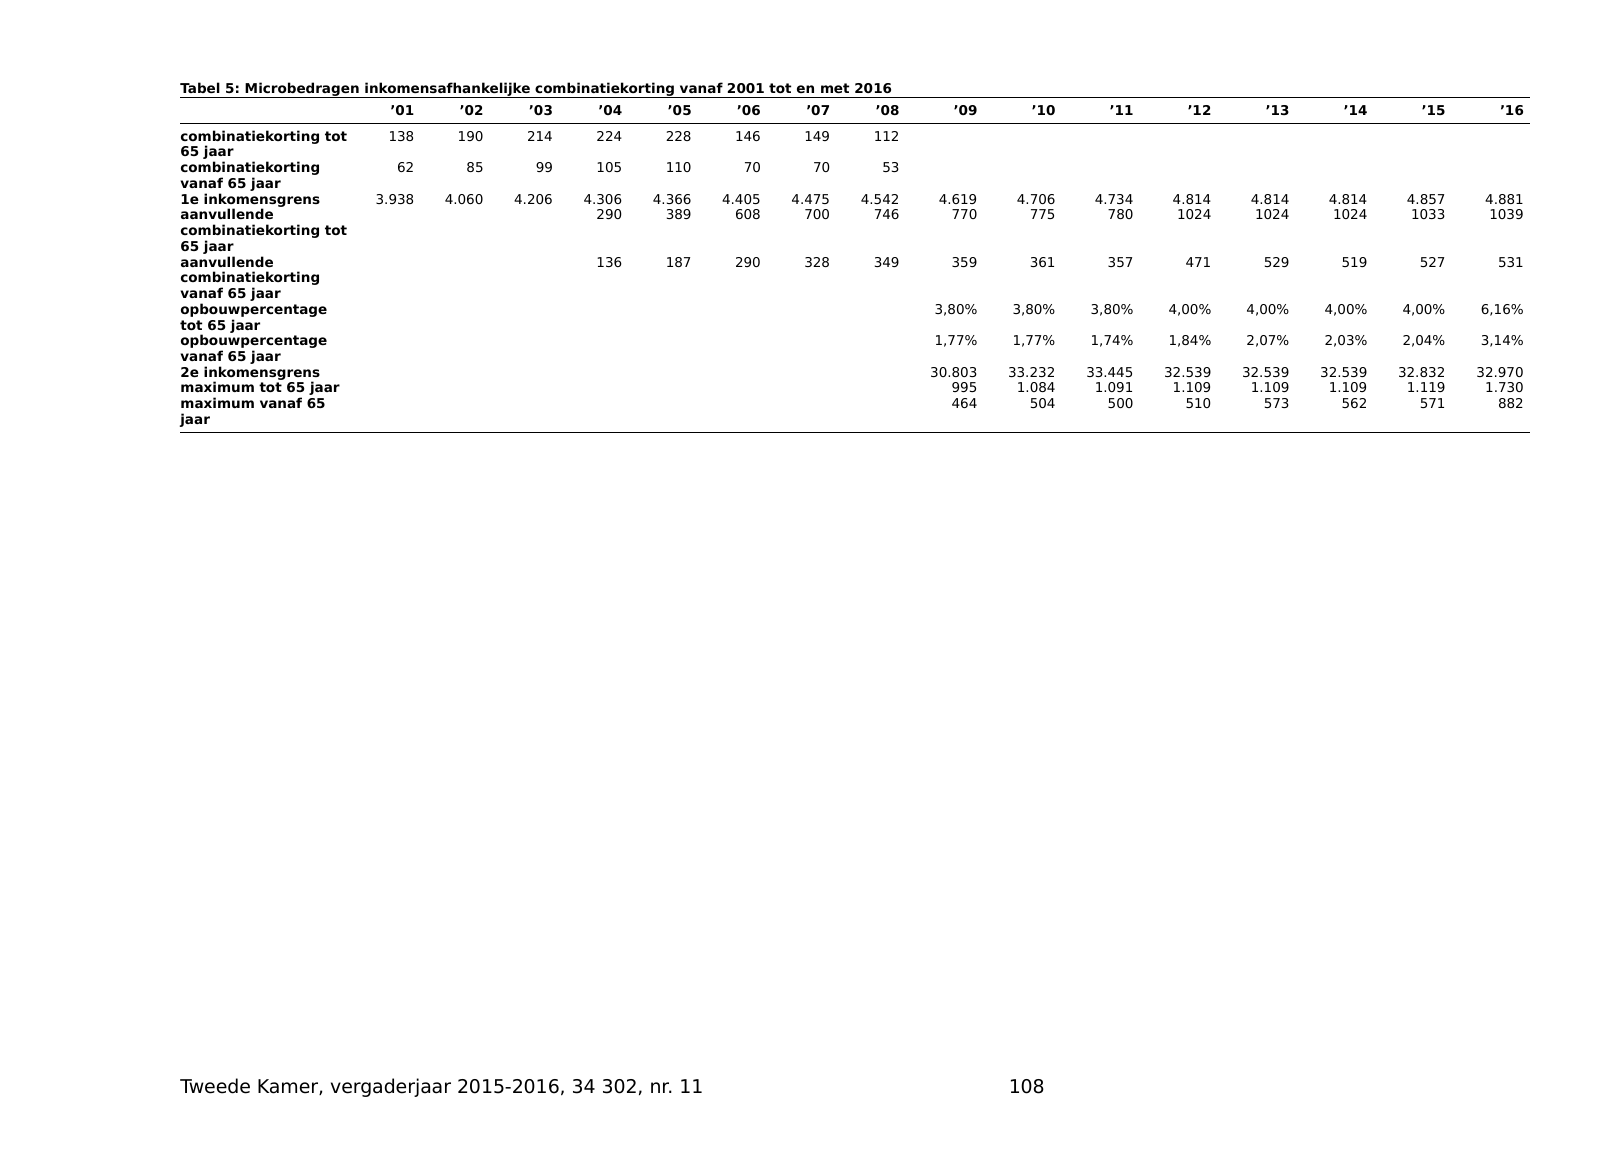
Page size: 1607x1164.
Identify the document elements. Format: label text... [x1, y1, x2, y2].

table_cell 70 [766, 160, 836, 191]
table_cell 1,77% [905, 333, 983, 364]
table_cell [697, 396, 766, 432]
table_cell [628, 396, 697, 432]
table_cell [905, 160, 983, 191]
table_cell ’04 [559, 98, 628, 123]
table_cell [559, 365, 628, 380]
table_cell 33.232 [983, 365, 1061, 380]
table_cell 571 [1373, 396, 1451, 432]
table_cell 2e inkomensgrens [180, 365, 351, 380]
table_cell [1295, 124, 1373, 160]
table_cell [1061, 124, 1139, 160]
table_cell ’10 [983, 98, 1061, 123]
table_cell ’08 [836, 98, 905, 123]
table_cell [836, 396, 905, 432]
table_cell 3.938 [351, 191, 420, 207]
table_cell 53 [836, 160, 905, 191]
table_cell [420, 380, 489, 396]
table_cell [1217, 124, 1295, 160]
table_cell [1061, 160, 1139, 191]
table_cell 228 [628, 124, 697, 160]
table_cell [489, 380, 558, 396]
table_cell 136 [559, 254, 628, 302]
table_cell 4.366 [628, 191, 697, 207]
table_cell [489, 333, 558, 364]
table_cell 30.803 [905, 365, 983, 380]
table_cell 4,00% [1295, 302, 1373, 333]
table_cell 1,77% [983, 333, 1061, 364]
table_cell [559, 333, 628, 364]
table_cell 775 [983, 207, 1061, 254]
table_cell 1.091 [1061, 380, 1139, 396]
table_cell [697, 365, 766, 380]
table_cell 500 [1061, 396, 1139, 432]
table_cell [1373, 124, 1451, 160]
table_cell [628, 380, 697, 396]
table_cell 149 [766, 124, 836, 160]
table_cell 4.881 [1451, 191, 1529, 207]
table_cell [628, 365, 697, 380]
table_cell 770 [905, 207, 983, 254]
table_cell 105 [559, 160, 628, 191]
table_cell 4.306 [559, 191, 628, 207]
table_cell 1033 [1373, 207, 1451, 254]
table_cell [351, 380, 420, 396]
table_cell 290 [697, 254, 766, 302]
table_cell [697, 302, 766, 333]
table_cell [766, 365, 836, 380]
table_cell opbouwpercentage tot 65 jaar [180, 302, 351, 333]
table_cell [766, 396, 836, 432]
table_cell 4.619 [905, 191, 983, 207]
table_cell 32.970 [1451, 365, 1529, 380]
table_cell 1e inkomensgrens [180, 191, 351, 207]
table_cell 4.734 [1061, 191, 1139, 207]
table_cell 138 [351, 124, 420, 160]
table_cell 389 [628, 207, 697, 254]
table_cell 224 [559, 124, 628, 160]
table_cell 3,80% [983, 302, 1061, 333]
table_cell [1451, 160, 1529, 191]
table_cell [351, 254, 420, 302]
table_cell 359 [905, 254, 983, 302]
table_cell 504 [983, 396, 1061, 432]
table_cell 519 [1295, 254, 1373, 302]
table_cell 780 [1061, 207, 1139, 254]
table_cell 464 [905, 396, 983, 432]
table_cell [420, 254, 489, 302]
table_cell 32.832 [1373, 365, 1451, 380]
table_cell 187 [628, 254, 697, 302]
table_cell ’05 [628, 98, 697, 123]
table_cell combinatiekorting tot 65 jaar [180, 124, 351, 160]
table_cell 328 [766, 254, 836, 302]
table_cell [983, 160, 1061, 191]
table_cell combinatiekorting vanaf 65 jaar [180, 160, 351, 191]
table_cell 882 [1451, 396, 1529, 432]
table_cell 608 [697, 207, 766, 254]
table_cell 529 [1217, 254, 1295, 302]
table_cell 3,80% [905, 302, 983, 333]
table_cell ’15 [1373, 98, 1451, 123]
table_cell [420, 396, 489, 432]
table_cell 1024 [1139, 207, 1217, 254]
table_cell [1217, 160, 1295, 191]
table_cell [1373, 160, 1451, 191]
table_cell aanvullende combinatiekorting vanaf 65 jaar [180, 254, 351, 302]
table_cell 1.119 [1373, 380, 1451, 396]
table_cell [489, 396, 558, 432]
table_cell [489, 207, 558, 254]
table_cell 1.109 [1295, 380, 1373, 396]
table_cell 4.706 [983, 191, 1061, 207]
table_cell 995 [905, 380, 983, 396]
table_cell 510 [1139, 396, 1217, 432]
table_cell 4.475 [766, 191, 836, 207]
table_cell 527 [1373, 254, 1451, 302]
table_cell opbouwpercentage vanaf 65 jaar [180, 333, 351, 364]
table_cell 4.542 [836, 191, 905, 207]
table_cell 1,74% [1061, 333, 1139, 364]
table_cell 4.814 [1295, 191, 1373, 207]
table_cell [351, 333, 420, 364]
table_cell 85 [420, 160, 489, 191]
table_cell 531 [1451, 254, 1529, 302]
table_cell 573 [1217, 396, 1295, 432]
table_cell 214 [489, 124, 558, 160]
table_cell [1295, 160, 1373, 191]
table_cell [766, 333, 836, 364]
table_cell [489, 365, 558, 380]
table_cell 1024 [1217, 207, 1295, 254]
table_cell 4.814 [1217, 191, 1295, 207]
table_cell [351, 396, 420, 432]
table_cell 70 [697, 160, 766, 191]
table_cell [1139, 160, 1217, 191]
table_cell 1.109 [1139, 380, 1217, 396]
table_cell 62 [351, 160, 420, 191]
table_cell 4,00% [1139, 302, 1217, 333]
table_cell 700 [766, 207, 836, 254]
table_cell 32.539 [1139, 365, 1217, 380]
table_cell [766, 380, 836, 396]
table_cell 562 [1295, 396, 1373, 432]
table_cell [628, 333, 697, 364]
table_cell 1.084 [983, 380, 1061, 396]
table_cell [1451, 124, 1529, 160]
table_cell [420, 302, 489, 333]
table_cell [559, 396, 628, 432]
table_cell ’14 [1295, 98, 1373, 123]
table_cell [697, 333, 766, 364]
table_cell 1.109 [1217, 380, 1295, 396]
table_cell 4.206 [489, 191, 558, 207]
table_cell ’09 [905, 98, 983, 123]
table_cell 112 [836, 124, 905, 160]
table_cell 290 [559, 207, 628, 254]
table_cell aanvullende combinatiekorting tot 65 jaar [180, 207, 351, 254]
table_cell 4.857 [1373, 191, 1451, 207]
table_cell [836, 380, 905, 396]
table_cell 4.405 [697, 191, 766, 207]
table_cell 357 [1061, 254, 1139, 302]
table_cell ’07 [766, 98, 836, 123]
table_cell maximum tot 65 jaar [180, 380, 351, 396]
table_cell 6,16% [1451, 302, 1529, 333]
table_cell ’03 [489, 98, 558, 123]
table_cell 4,00% [1373, 302, 1451, 333]
table_cell 1.730 [1451, 380, 1529, 396]
table_cell ’12 [1139, 98, 1217, 123]
table_cell [559, 380, 628, 396]
table_cell [559, 302, 628, 333]
table_cell ’13 [1217, 98, 1295, 123]
table_cell [351, 207, 420, 254]
table_cell [836, 365, 905, 380]
table_cell 4.814 [1139, 191, 1217, 207]
table_cell [766, 302, 836, 333]
table_cell 361 [983, 254, 1061, 302]
table_cell 3,80% [1061, 302, 1139, 333]
table_cell [420, 333, 489, 364]
table_cell [351, 365, 420, 380]
table_cell ’01 [351, 98, 420, 123]
table_cell [697, 380, 766, 396]
table_cell [628, 302, 697, 333]
table_cell 471 [1139, 254, 1217, 302]
table_cell ’02 [420, 98, 489, 123]
table_cell 32.539 [1295, 365, 1373, 380]
table_cell 99 [489, 160, 558, 191]
table_cell [351, 302, 420, 333]
table_cell 190 [420, 124, 489, 160]
table_cell 110 [628, 160, 697, 191]
table_cell [1139, 124, 1217, 160]
table_cell 4.060 [420, 191, 489, 207]
table_cell 2,04% [1373, 333, 1451, 364]
table_cell 4,00% [1217, 302, 1295, 333]
table_cell [836, 333, 905, 364]
table_cell 33.445 [1061, 365, 1139, 380]
table_cell [489, 302, 558, 333]
table_cell ’06 [697, 98, 766, 123]
table_cell 349 [836, 254, 905, 302]
table_cell 746 [836, 207, 905, 254]
table_cell maximum vanaf 65 jaar [180, 396, 351, 432]
table_cell ’16 [1451, 98, 1529, 123]
table_cell 1039 [1451, 207, 1529, 254]
table_cell [489, 254, 558, 302]
table_cell 1024 [1295, 207, 1373, 254]
table_cell 32.539 [1217, 365, 1295, 380]
table_cell 2,07% [1217, 333, 1295, 364]
table_cell [180, 98, 351, 123]
table_cell [420, 207, 489, 254]
table_cell [905, 124, 983, 160]
table_cell [836, 302, 905, 333]
table_cell [983, 124, 1061, 160]
table_cell 146 [697, 124, 766, 160]
table_cell [420, 365, 489, 380]
table_header Tabel 5: Microbedragen inkomensafhankelijke combinatiekorting vanaf 2001 tot en met 2016 [180, 81, 1529, 97]
table_cell 1,84% [1139, 333, 1217, 364]
table_cell 3,14% [1451, 333, 1529, 364]
table_cell 2,03% [1295, 333, 1373, 364]
table_cell ’11 [1061, 98, 1139, 123]
